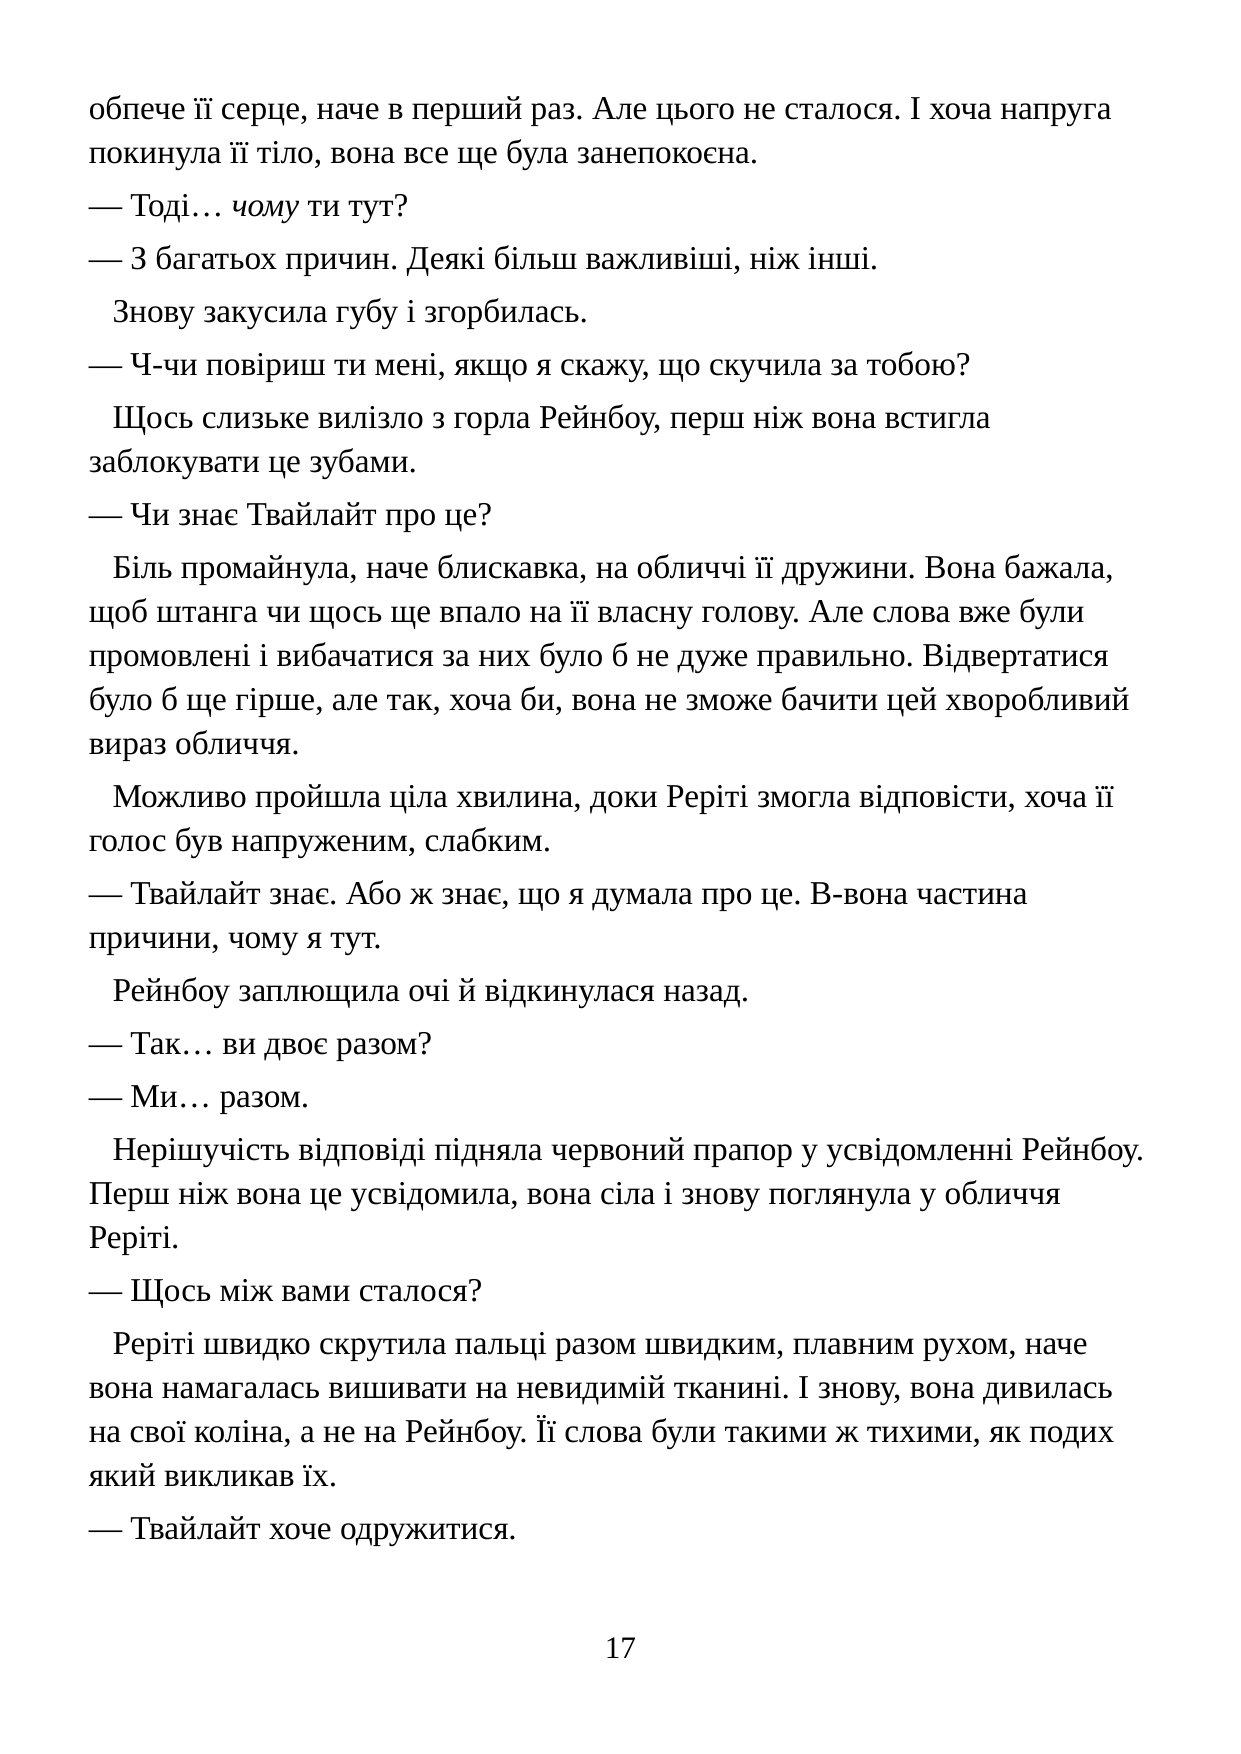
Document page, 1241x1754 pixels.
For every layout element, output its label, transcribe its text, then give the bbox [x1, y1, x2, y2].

text — Чи знає Твайлайт про це? [88, 494, 1152, 532]
text — Ч‐чи повіриш ти мені, якщо я скажу, що скучила за тобою? [88, 344, 1152, 383]
text — Твайлайт знає. Або ж знає, що я думала про це. В‐вона частина причини, чому я тут. [88, 873, 1152, 956]
text Реріті швидко скрутила пальці разом швидким, плавним рухом, наче вона намагалась вишивати на невидимій тканині. І знову, вона дивилась на свої коліна, а не на Рейнбоу. Її слова були такими ж тихими, як подих який викликав їх. [88, 1323, 1152, 1493]
text Рейнбоу заплющила очі й відкинулася назад. [88, 970, 1152, 1008]
text — Ми… разом. [88, 1076, 1152, 1114]
text Нерішучість відповіді підняла червоний прапор у усвідомленні Рейнбоу. Перш ніж вона це усвідомила, вона сіла і знову поглянула у обличчя Реріті. [88, 1129, 1152, 1255]
text — Тоді… чому ти тут? [88, 186, 1152, 224]
text — Твайлайт хоче одружитися. [88, 1508, 1152, 1546]
text — Щось між вами сталося? [88, 1270, 1152, 1308]
text Біль промайнула, наче блискавка, на обличчі її дружини. Вона бажала, щоб штанга чи щось ще впало на її власну голову. Але слова вже були промовлені і вибачатися за них було б не дуже правильно. Відвертатися було б ще гірше, але так, хоча би, вона не зможе бачити цей хворобливий вираз обличчя. [88, 547, 1152, 762]
text Знову закусила губу і згорбилась. [88, 291, 1152, 330]
text — З багатьох причин. Деякі більш важливіші, ніж інші. [88, 238, 1152, 277]
text Щось слизьке вилізло з горла Рейнбоу, перш ніж вона встигла заблокувати це зубами. [88, 397, 1152, 479]
text — Так… ви двоє разом? [88, 1023, 1152, 1061]
text обпече її серце, наче в перший раз. Але цього не сталося. І хоча напруга покинула її тіло, вона все ще була занепокоєна. [88, 88, 1152, 171]
text Можливо пройшла ціла хвилина, доки Реріті змогла відповісти, хоча її голос був напруженим, слабким. [88, 776, 1152, 859]
